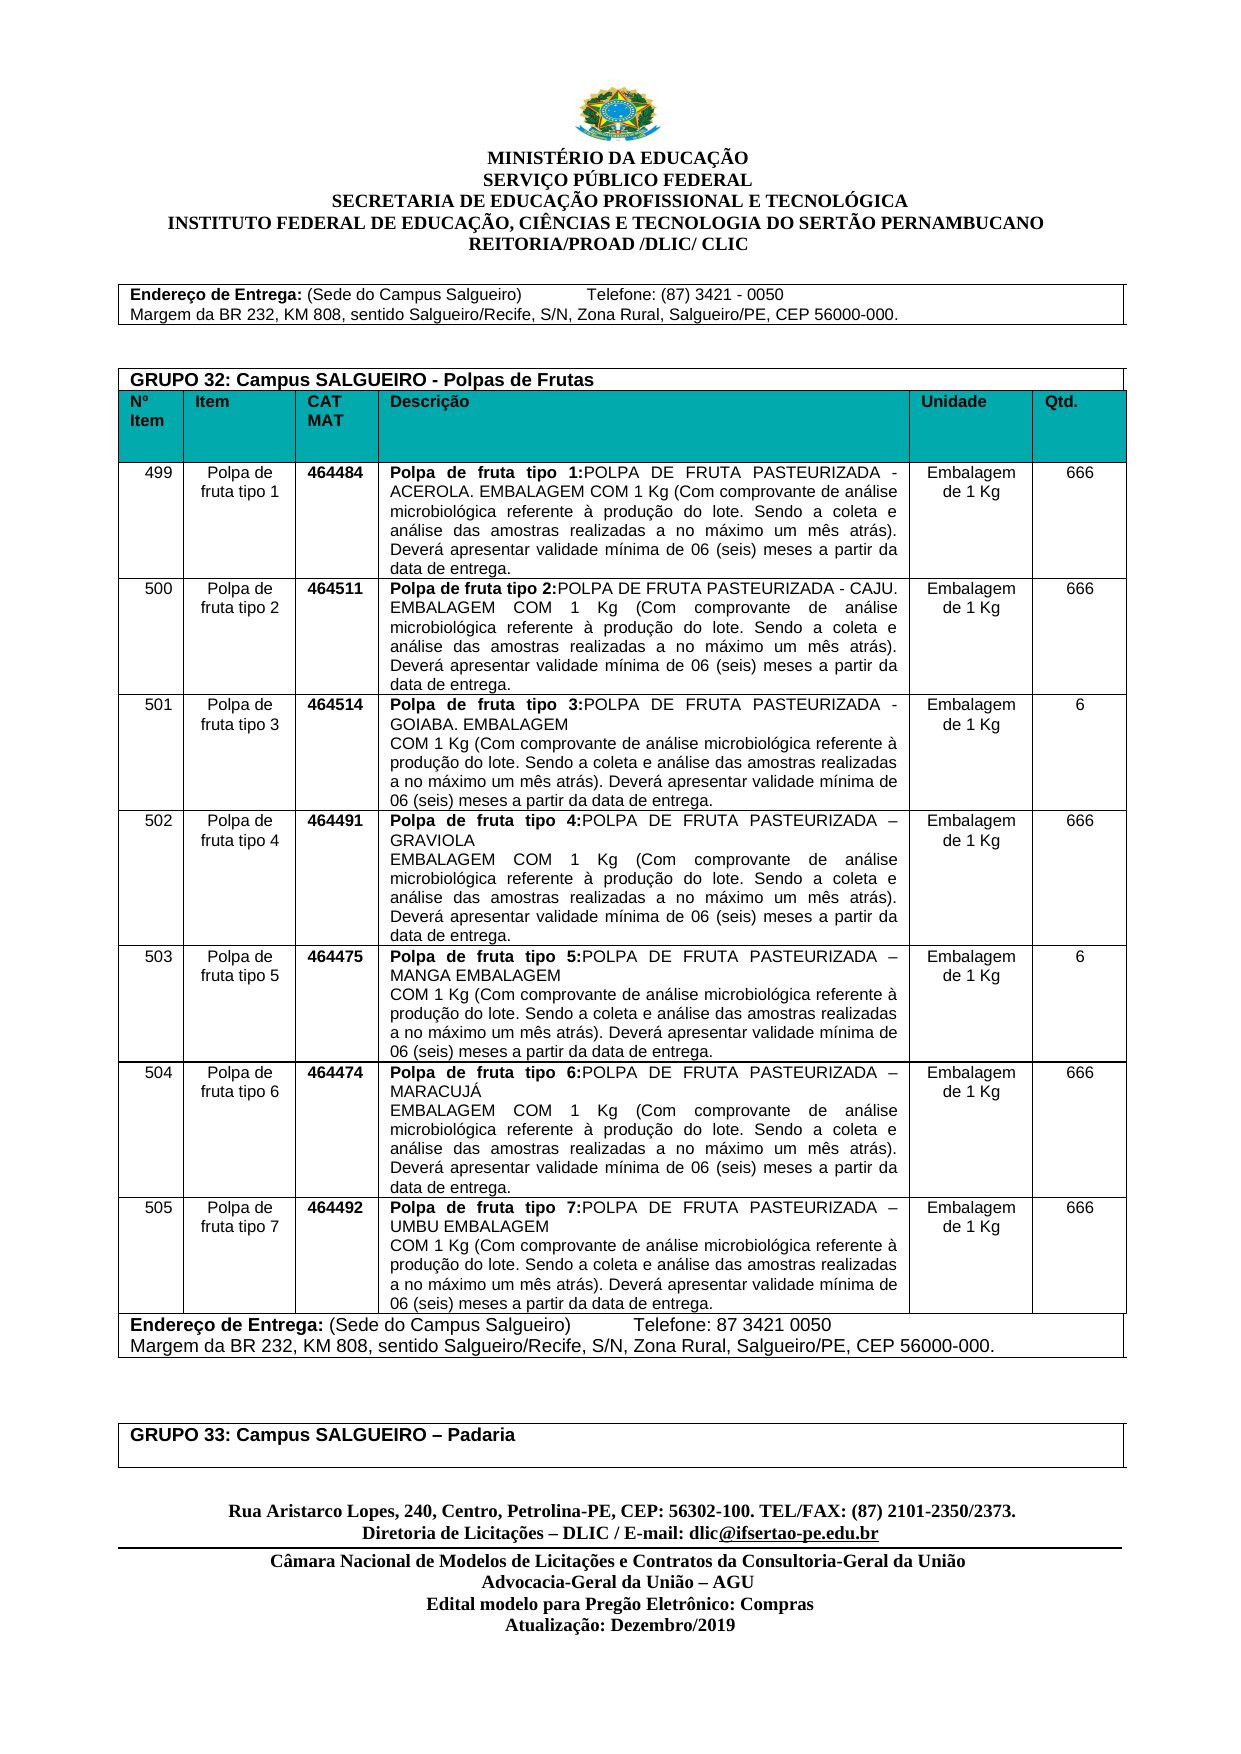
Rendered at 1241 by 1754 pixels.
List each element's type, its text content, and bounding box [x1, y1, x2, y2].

table_cell Polpa de fruta tipo 7 [184, 1198, 295, 1313]
table_cell 503 [119, 946, 183, 1061]
table_cell 464474 [296, 1063, 378, 1197]
table_cell 666 [1033, 579, 1126, 694]
table_cell Polpa de fruta tipo 3 [184, 695, 295, 810]
table_cell Item [184, 391, 295, 462]
table_cell Embalagem de 1 Kg [910, 463, 1032, 578]
table_cell Embalagem de 1 Kg [910, 1063, 1032, 1197]
table_cell Polpa de fruta tipo 6 [184, 1063, 295, 1197]
table_cell 499 [119, 463, 183, 578]
table_cell Polpa de fruta tipo 4:POLPA DE FRUTA PASTEURIZADA – GRAVIOLA EMBALAGEM COM 1 Kg (Com comprovante de análise microbiológica referente à produção do lote. Sendo a coleta e análise das amostras realizadas a no máximo um mês atrás). Deverá apresentar validade mínima de 06 (seis) meses a partir da data de entrega. [379, 811, 909, 945]
table_cell 666 [1033, 811, 1126, 945]
table_cell 464484 [296, 463, 378, 578]
table_cell Embalagem de 1 Kg [910, 946, 1032, 1061]
table_cell Polpa de fruta tipo 6:POLPA DE FRUTA PASTEURIZADA – MARACUJÁ EMBALAGEM COM 1 Kg (Com comprovante de análise microbiológica referente à produção do lote. Sendo a coleta e análise das amostras realizadas a no máximo um mês atrás). Deverá apresentar validade mínima de 06 (seis) meses a partir da data de entrega. [379, 1063, 909, 1197]
table_cell 666 [1033, 1063, 1126, 1197]
table_cell Polpa de fruta tipo 7:POLPA DE FRUTA PASTEURIZADA – UMBU EMBALAGEM COM 1 Kg (Com comprovante de análise microbiológica referente à produção do lote. Sendo a coleta e análise das amostras realizadas a no máximo um mês atrás). Deverá apresentar validade mínima de 06 (seis) meses a partir da data de entrega. [379, 1198, 909, 1313]
table_cell 500 [119, 579, 183, 694]
table_cell 464511 [296, 579, 378, 694]
table_cell Polpa de fruta tipo 4 [184, 811, 295, 945]
table_cell Endereço de Entrega: (Sede do Campus Salgueiro) Telefone: 87 3421 0050 Margem da BR 232, KM 808, sentido Salgueiro/Recife, S/N, Zona Rural, Salgueiro/PE, CEP 56000-000. [119, 1314, 1123, 1357]
table_cell 6 [1033, 946, 1126, 1061]
table_cell 501 [119, 695, 183, 810]
table_cell Endereço de Entrega: (Sede do Campus Salgueiro) Telefone: (87) 3421 - 0050 Margem da BR 232, KM 808, sentido Salgueiro/Recife, S/N, Zona Rural, Salgueiro/PE, CEP 56000-000. [119, 285, 1123, 323]
picture [575, 87, 661, 141]
table_cell 6 [1033, 695, 1126, 810]
table_cell Embalagem de 1 Kg [910, 1198, 1032, 1313]
table_cell Embalagem de 1 Kg [910, 579, 1032, 694]
table_cell Embalagem de 1 Kg [910, 695, 1032, 810]
table_cell Nº Item [119, 391, 183, 462]
table_cell 502 [119, 811, 183, 945]
table_cell 464491 [296, 811, 378, 945]
table_cell Polpa de fruta tipo 5 [184, 946, 295, 1061]
table_cell 464514 [296, 695, 378, 810]
table_header GRUPO 33: Campus SALGUEIRO – Padaria [119, 1424, 1123, 1467]
table_cell Polpa de fruta tipo 2 [184, 579, 295, 694]
table_cell Unidade [910, 391, 1032, 462]
table_cell CAT MAT [296, 391, 378, 462]
table_cell 505 [119, 1198, 183, 1313]
table_cell Qtd. [1033, 391, 1126, 462]
table_cell Descrição [379, 391, 909, 462]
table_cell 464492 [296, 1198, 378, 1313]
table_cell 504 [119, 1063, 183, 1197]
table_cell 666 [1033, 463, 1126, 578]
table_header GRUPO 32: Campus SALGUEIRO - Polpas de Frutas [119, 369, 1123, 390]
table_cell 666 [1033, 1198, 1126, 1313]
table_cell Polpa de fruta tipo 1 [184, 463, 295, 578]
table_cell Embalagem de 1 Kg [910, 811, 1032, 945]
table_cell 464475 [296, 946, 378, 1061]
table_cell Polpa de fruta tipo 5:POLPA DE FRUTA PASTEURIZADA – MANGA EMBALAGEM COM 1 Kg (Com comprovante de análise microbiológica referente à produção do lote. Sendo a coleta e análise das amostras realizadas a no máximo um mês atrás). Deverá apresentar validade mínima de 06 (seis) meses a partir da data de entrega. [379, 946, 909, 1061]
table_cell Polpa de fruta tipo 2:POLPA DE FRUTA PASTEURIZADA - CAJU. EMBALAGEM COM 1 Kg (Com comprovante de análise microbiológica referente à produção do lote. Sendo a coleta e análise das amostras realizadas a no máximo um mês atrás). Deverá apresentar validade mínima de 06 (seis) meses a partir da data de entrega. [379, 579, 909, 694]
table_cell Polpa de fruta tipo 1:POLPA DE FRUTA PASTEURIZADA - ACEROLA. EMBALAGEM COM 1 Kg (Com comprovante de análise microbiológica referente à produção do lote. Sendo a coleta e análise das amostras realizadas a no máximo um mês atrás). Deverá apresentar validade mínima de 06 (seis) meses a partir da data de entrega. [379, 463, 909, 578]
table_cell Polpa de fruta tipo 3:POLPA DE FRUTA PASTEURIZADA - GOIABA. EMBALAGEM COM 1 Kg (Com comprovante de análise microbiológica referente à produção do lote. Sendo a coleta e análise das amostras realizadas a no máximo um mês atrás). Deverá apresentar validade mínima de 06 (seis) meses a partir da data de entrega. [379, 695, 909, 810]
